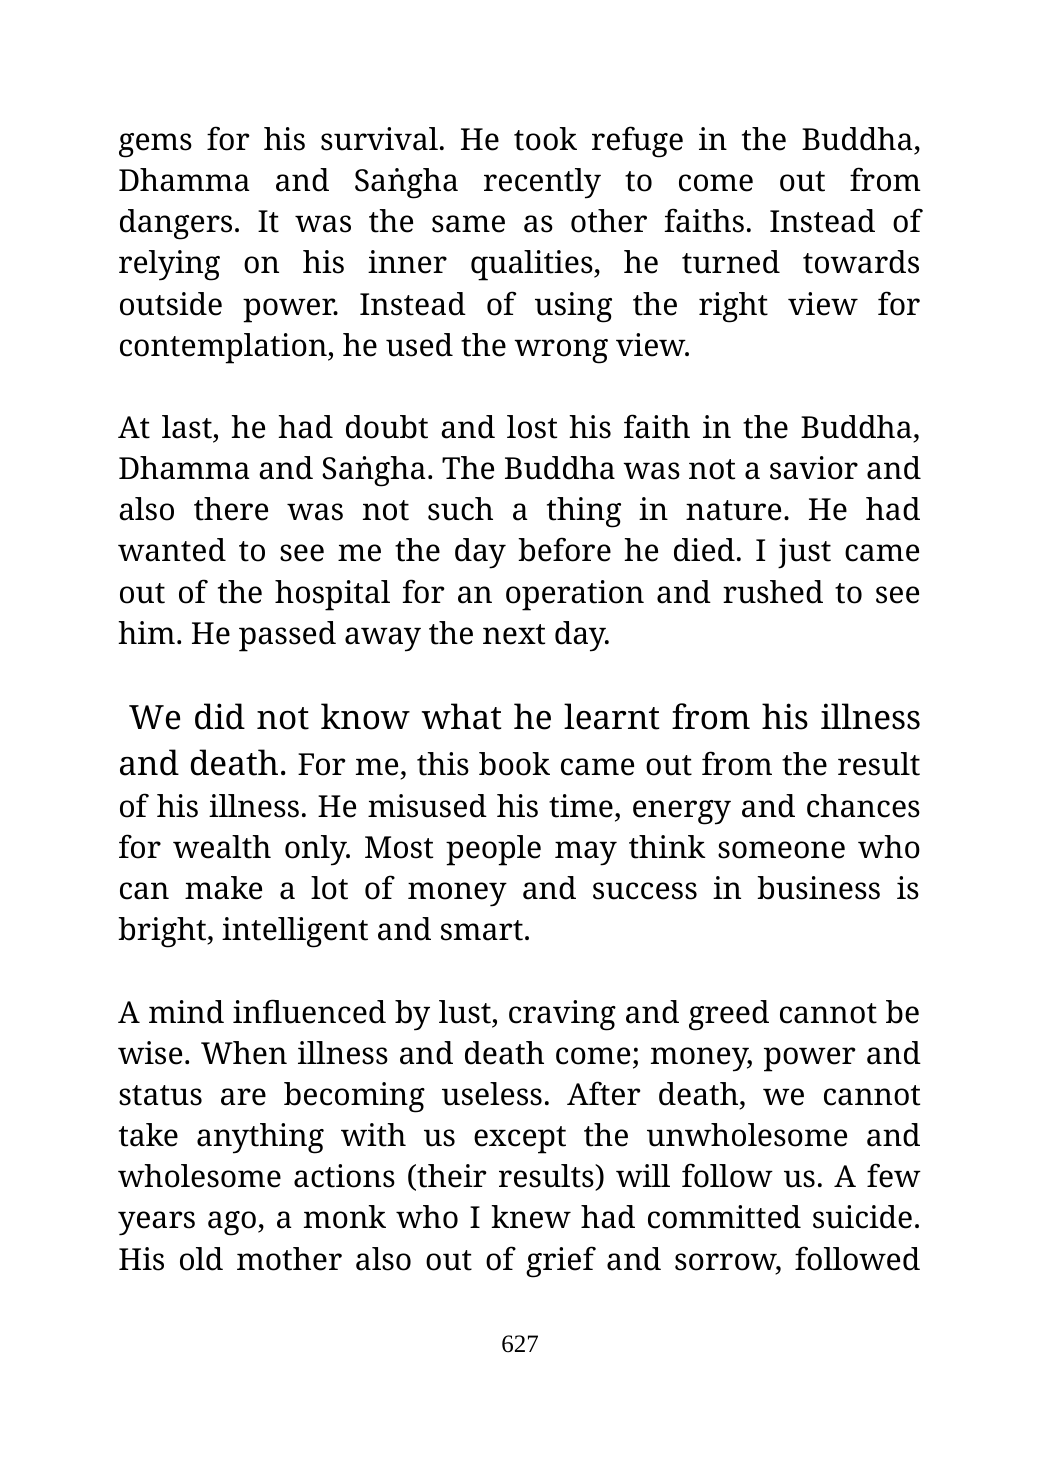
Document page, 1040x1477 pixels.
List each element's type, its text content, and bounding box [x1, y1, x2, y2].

text gems for his survival. He took refuge in the Buddha, Dhamma and Saṅgha recently to come out from dangers. It was the same as other faiths. Instead of relying on his inner qualities, he turned towards outside power. Instead of using the right view for contemplation, he used the wrong view. At last, he had doubt and lost his faith in the Buddha, Dhamma and Saṅgha. The Buddha was not a savior and also there was not such a thing in nature. He had wanted to see me the day before he died. I just came out of the hospital for an operation and rushed to see him. He passed away the next day. We did not know what he learnt from his illness and death. For me, this book came out from the result of his illness. He misused his time, energy and chances for wealth only. Most people may think someone who can make a lot of money and success in business is bright, intelligent and smart. A mind influenced by lust, craving and greed cannot be wise. When illness and death come; money, power and status are becoming useless. After death, we cannot take anything with us except the unwholesome and wholesome actions (their results) will follow us. A few years ago, a monk who I knew had committed suicide. His old mother also out of grief and sorrow, followed [118, 118, 922, 1279]
